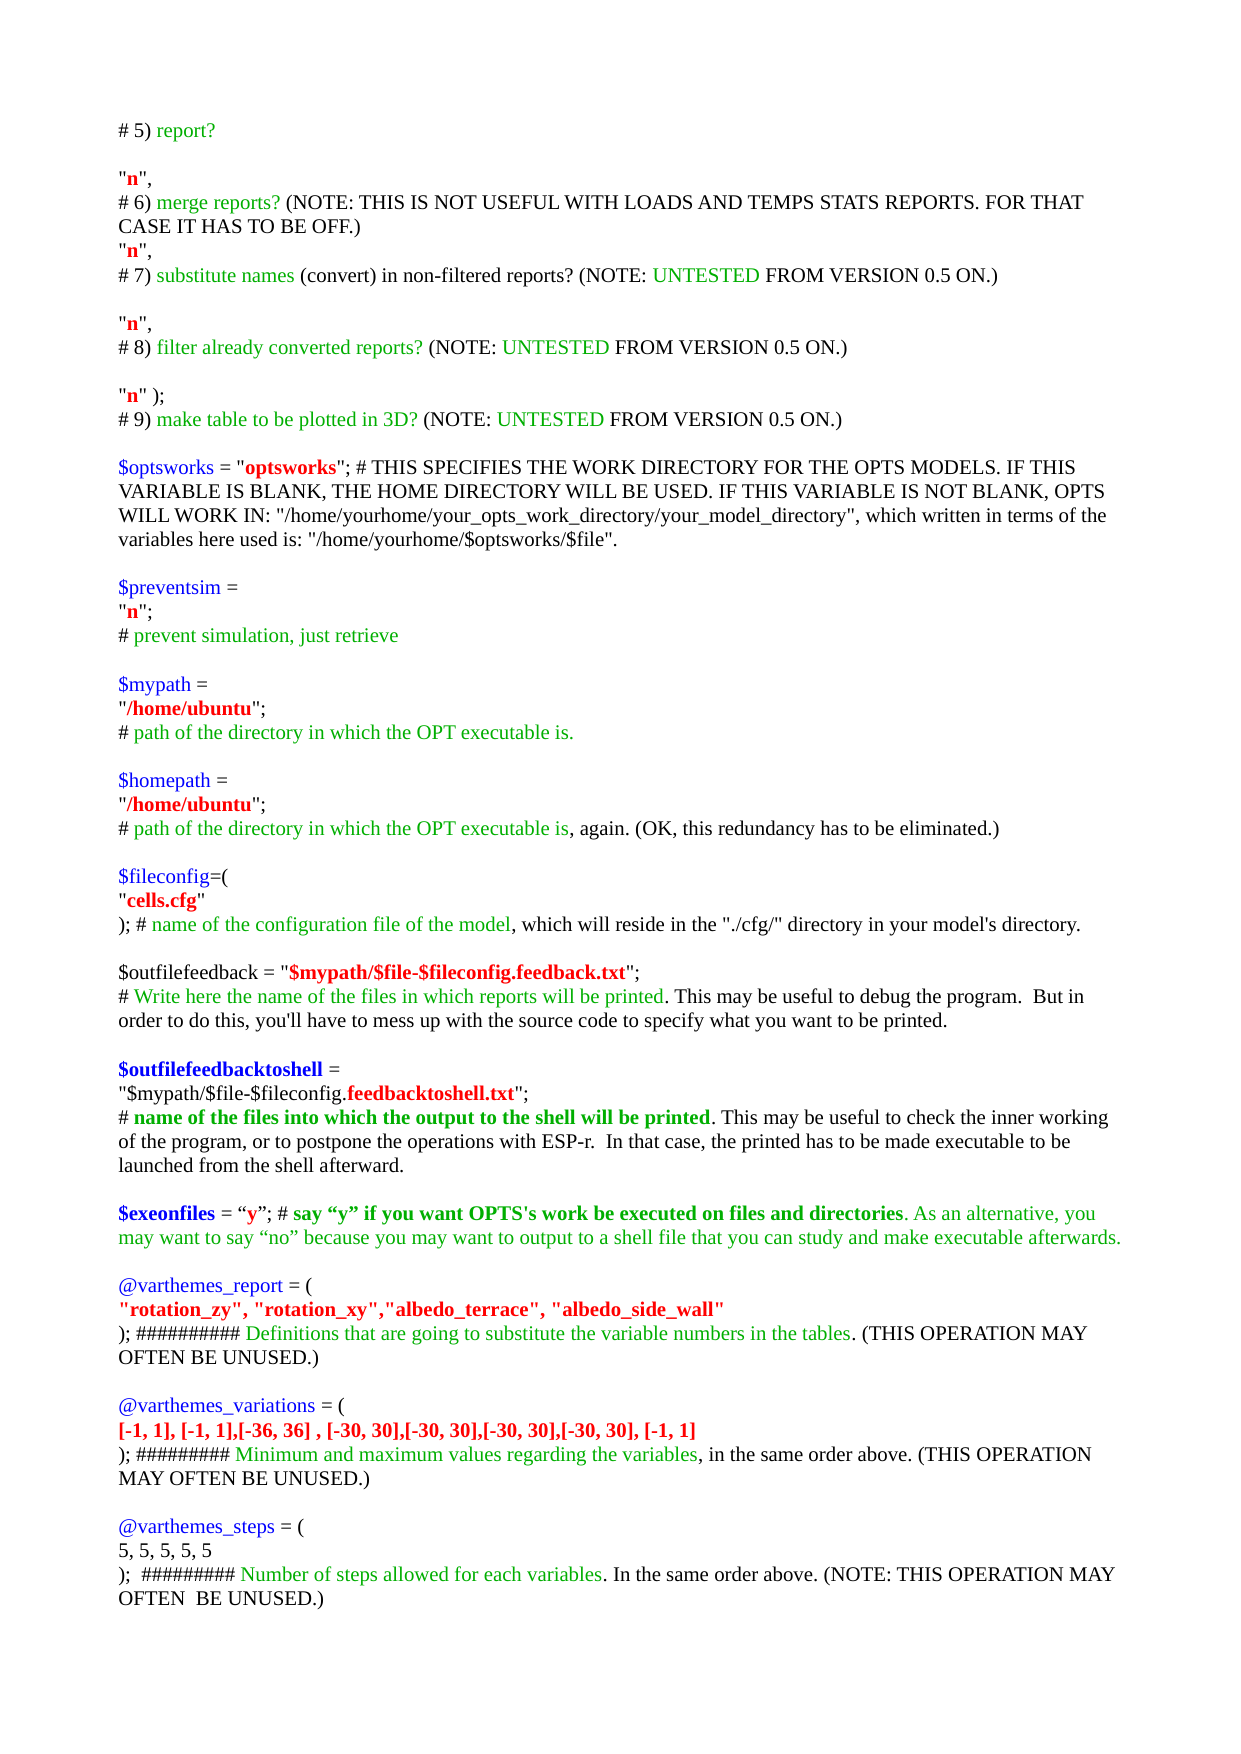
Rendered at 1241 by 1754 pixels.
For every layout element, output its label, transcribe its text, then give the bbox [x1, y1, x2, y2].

text # prevent simulation, just retrieve [118, 623, 1122, 647]
text $mypath = [118, 672, 1122, 696]
text # path of the directory in which the OPT executable is. [118, 720, 1122, 744]
text ); ########## Definitions that are going to substitute the variable numbers in the tables. (THIS OPERATION MAY OFTEN BE UNUSED.) [118, 1321, 1122, 1369]
text "n"; [118, 599, 1122, 623]
text $optsworks = "optsworks"; # THIS SPECIFIES THE WORK DIRECTORY FOR THE OPTS MODELS. IF THIS VARIABLE IS BLANK, THE HOME DIRECTORY WILL BE USED. IF THIS VARIABLE IS NOT BLANK, OPTS WILL WORK IN: "/home/yourhome/your_opts_work_directory/your_model_directory", which written in terms of the variables here used is: "/home/yourhome/$optsworks/$file". [118, 455, 1122, 551]
text "$mypath/$file-$fileconfig.feedbacktoshell.txt"; [118, 1081, 1122, 1105]
text $outfilefeedbacktoshell = [118, 1057, 1122, 1081]
text @varthemes_report = ( [118, 1273, 1122, 1297]
text 5, 5, 5, 5, 5 [118, 1538, 1122, 1562]
text # Write here the name of the files in which reports will be printed. This may be useful to debug the program. But in order to do this, you'll have to mess up with the source code to specify what you want to be printed. [118, 984, 1122, 1032]
text "n", [118, 238, 1122, 262]
text ); ######### Number of steps allowed for each variables. In the same order above. (NOTE: THIS OPERATION MAY OFTEN BE UNUSED.) [118, 1562, 1122, 1610]
text @varthemes_variations = ( [118, 1393, 1122, 1417]
text @varthemes_steps = ( [118, 1514, 1122, 1538]
text "n", [118, 166, 1122, 190]
text # path of the directory in which the OPT executable is, again. (OK, this redundancy has to be eliminated.) [118, 816, 1122, 840]
text "/home/ubuntu"; [118, 696, 1122, 720]
text "n" ); [118, 383, 1122, 407]
text ); # name of the configuration file of the model, which will reside in the "./cfg/" directory in your model's directory. [118, 912, 1122, 936]
text # 5) report? [118, 118, 1122, 142]
text $exeonfiles = “y”; # say “y” if you want OPTS's work be executed on files and directories. As an alternative, you may want to say “no” because you may want to output to a shell file that you can study and make executable afterwards. [118, 1201, 1122, 1249]
text $outfilefeedback = "$mypath/$file-$fileconfig.feedback.txt"; [118, 960, 1122, 984]
text $preventsim = [118, 575, 1122, 599]
text [-1, 1], [-1, 1],[-36, 36] , [-30, 30],[-30, 30],[-30, 30],[-30, 30], [-1, 1] [118, 1417, 1122, 1442]
text $fileconfig=( [118, 864, 1122, 888]
text "rotation_zy", "rotation_xy","albedo_terrace", "albedo_side_wall" [118, 1297, 1122, 1321]
text "/home/ubuntu"; [118, 792, 1122, 816]
text "n", [118, 311, 1122, 335]
text # 7) substitute names (convert) in non-filtered reports? (NOTE: UNTESTED FROM VERSION 0.5 ON.) [118, 262, 1122, 287]
text # 9) make table to be plotted in 3D? (NOTE: UNTESTED FROM VERSION 0.5 ON.) [118, 407, 1122, 431]
text # name of the files into which the output to the shell will be printed. This may be useful to check the inner working of the program, or to postpone the operations with ESP-r. In that case, the printed has to be made executable to be launched from the shell afterward. [118, 1105, 1122, 1177]
text ); ######### Minimum and maximum values regarding the variables, in the same order above. (THIS OPERATION MAY OFTEN BE UNUSED.) [118, 1442, 1122, 1490]
text "cells.cfg" [118, 888, 1122, 912]
text $homepath = [118, 768, 1122, 792]
text # 8) filter already converted reports? (NOTE: UNTESTED FROM VERSION 0.5 ON.) [118, 335, 1122, 359]
text # 6) merge reports? (NOTE: THIS IS NOT USEFUL WITH LOADS AND TEMPS STATS REPORTS. FOR THAT CASE IT HAS TO BE OFF.) [118, 190, 1122, 238]
